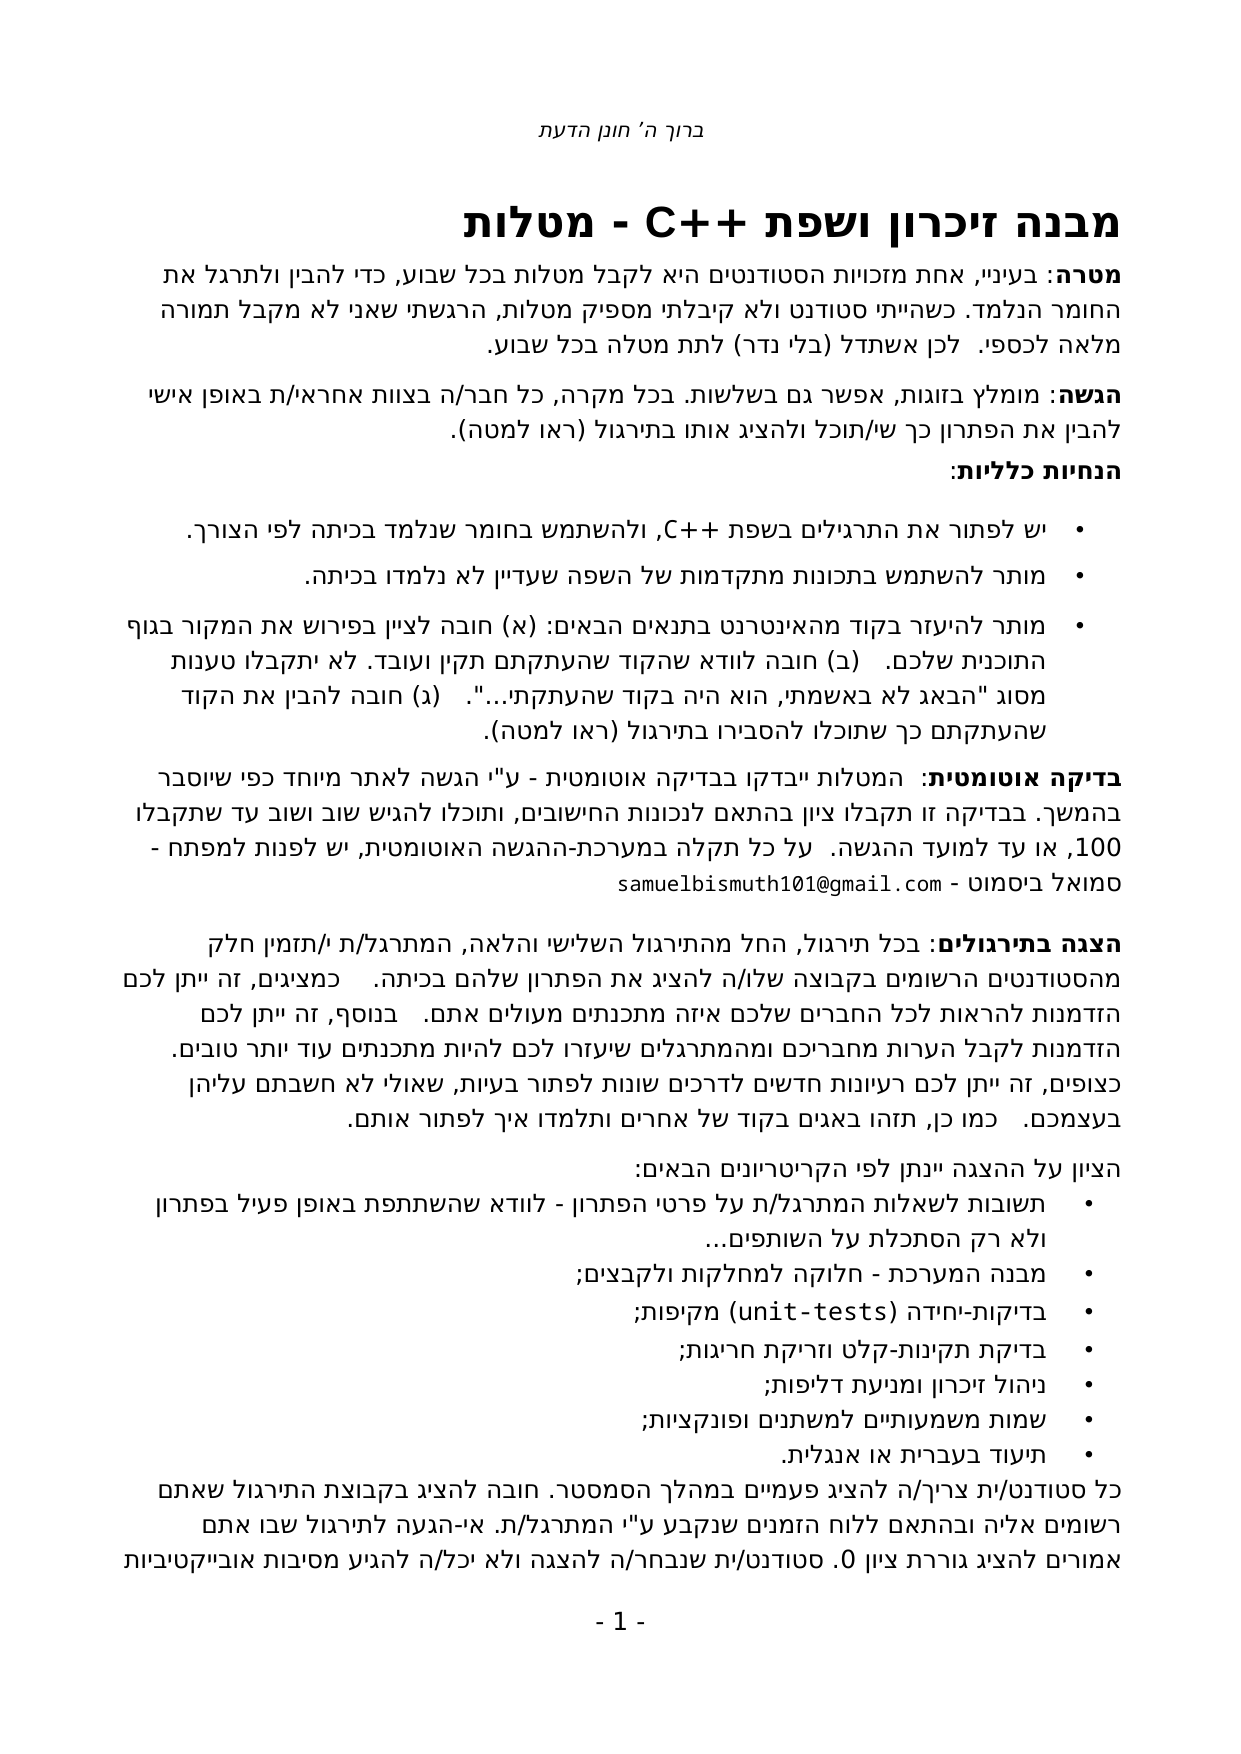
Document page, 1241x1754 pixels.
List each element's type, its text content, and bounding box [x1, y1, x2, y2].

text כל סטודנט/ית צריך/ה להציג פעמיים במהלך הסמסטר. חובה להציג בקבוצת התירגול שאתם רשומים אליה ובהתאם ללוח הזמנים שנקבע ע"י המתרגל/ת. אי-הגעה לתירגול שבו אתם אמורים להציג גוררת ציון 0. סטודנט/ית שנבחר/ה להצגה ולא יכל/ה להגיע מסיבות אובייקטיביות [118, 1475, 1122, 1574]
list תשובות לשאלות המתרגל/ת על פרטי הפתרון - לוודא שהשתתפת באופן פעיל בפתרון ולא רק הסתכלת על השותפים... [118, 1189, 1084, 1253]
list מותר להשתמש בתכונות מתקדמות של השפה שעדיין לא נלמדו בכיתה. [118, 561, 1084, 590]
list בדיקות-יחידה (unit-tests) מקיפות; [118, 1294, 1084, 1328]
subtitle מבנה זיכרון ושפת ++C - מטלות [118, 197, 1122, 248]
list מבנה המערכת - חלוקה למחלקות ולקבצים; [118, 1259, 1084, 1288]
list מותר להיעזר בקוד מהאינטרנט בתנאים הבאים: (א) חובה לציין בפירוש את המקור בגוף התוכנית שלכם. (ב) חובה לוודא שהקוד שהעתקתם תקין ועובד. לא יתקבלו טענות מסוג "הבאג לא באשמתי, הוא היה בקוד שהעתקתי...". (ג) חובה להבין את הקוד שהעתקתם כך שתוכלו להסבירו בתירגול (ראו למטה). [118, 611, 1084, 745]
text הגשה: מומלץ בזוגות, אפשר גם בשלשות. בכל מקרה, כל חבר/ה בצוות אחראי/ת באופן אישי להבין את הפתרון כך שי/תוכל ולהציג אותו בתירגול (ראו למטה). [118, 380, 1122, 444]
text מטרה: בעיניי, אחת מזכויות הסטודנטים היא לקבל מטלות בכל שבוע, כדי להבין ולתרגל את החומר הנלמד. כשהייתי סטודנט ולא קיבלתי מספיק מטלות, הרגשתי שאני לא מקבל תמורה מלאה לכספי. לכן אשתדל (בלי נדר) לתת מטלה בכל שבוע. [118, 261, 1122, 360]
list יש לפתור את התרגילים בשפת ++C, ולהשתמש בחומר שנלמד בכיתה לפי הצורך. [118, 512, 1084, 546]
text הנחיות כלליות: [118, 456, 1122, 485]
text בדיקה אוטומטית: המטלות ייבדקו בבדיקה אוטומטית - ע"י הגשה לאתר מיוחד כפי שיוסבר בהמשך. בבדיקה זו תקבלו ציון בהתאם לנכונות החישובים, ותוכלו להגיש שוב ושוב עד שתקבלו 100, או עד למועד ההגשה. על כל תקלה במערכת-ההגשה האוטומטית, יש לפנות למפתח - סמואל ביסמוט - samuelbismuth101@gmail.com [118, 763, 1122, 897]
text הציון על ההצגה יינתן לפי הקריטריונים הבאים: [118, 1154, 1122, 1183]
list בדיקת תקינות-קלט וזריקת חריגות; [118, 1335, 1084, 1364]
list תיעוד בעברית או אנגלית. [118, 1440, 1084, 1469]
text הצגה בתירגולים: בכל תירגול, החל מהתירגול השלישי והלאה, המתרגל/ת י/תזמין חלק מהסטודנטים הרשומים בקבוצה שלו/ה להציג את הפתרון שלהם בכיתה. כמציגים, זה ייתן לכם הזדמנות להראות לכל החברים שלכם איזה מתכנתים מעולים אתם. בנוסף, זה ייתן לכם הזדמנות לקבל הערות מחבריכם ומהמתרגלים שיעזרו לכם להיות מתכנתים עוד יותר טובים. כצופים, זה ייתן לכם רעיונות חדשים לדרכים שונות לפתור בעיות, שאולי לא חשבתם עליהן בעצמכם. כמו כן, תזהו באגים בקוד של אחרים ותלמדו איך לפתור אותם. [118, 929, 1122, 1133]
list ניהול זיכרון ומניעת דליפות; [118, 1370, 1084, 1399]
list שמות משמעותיים למשתנים ופונקציות; [118, 1405, 1084, 1434]
